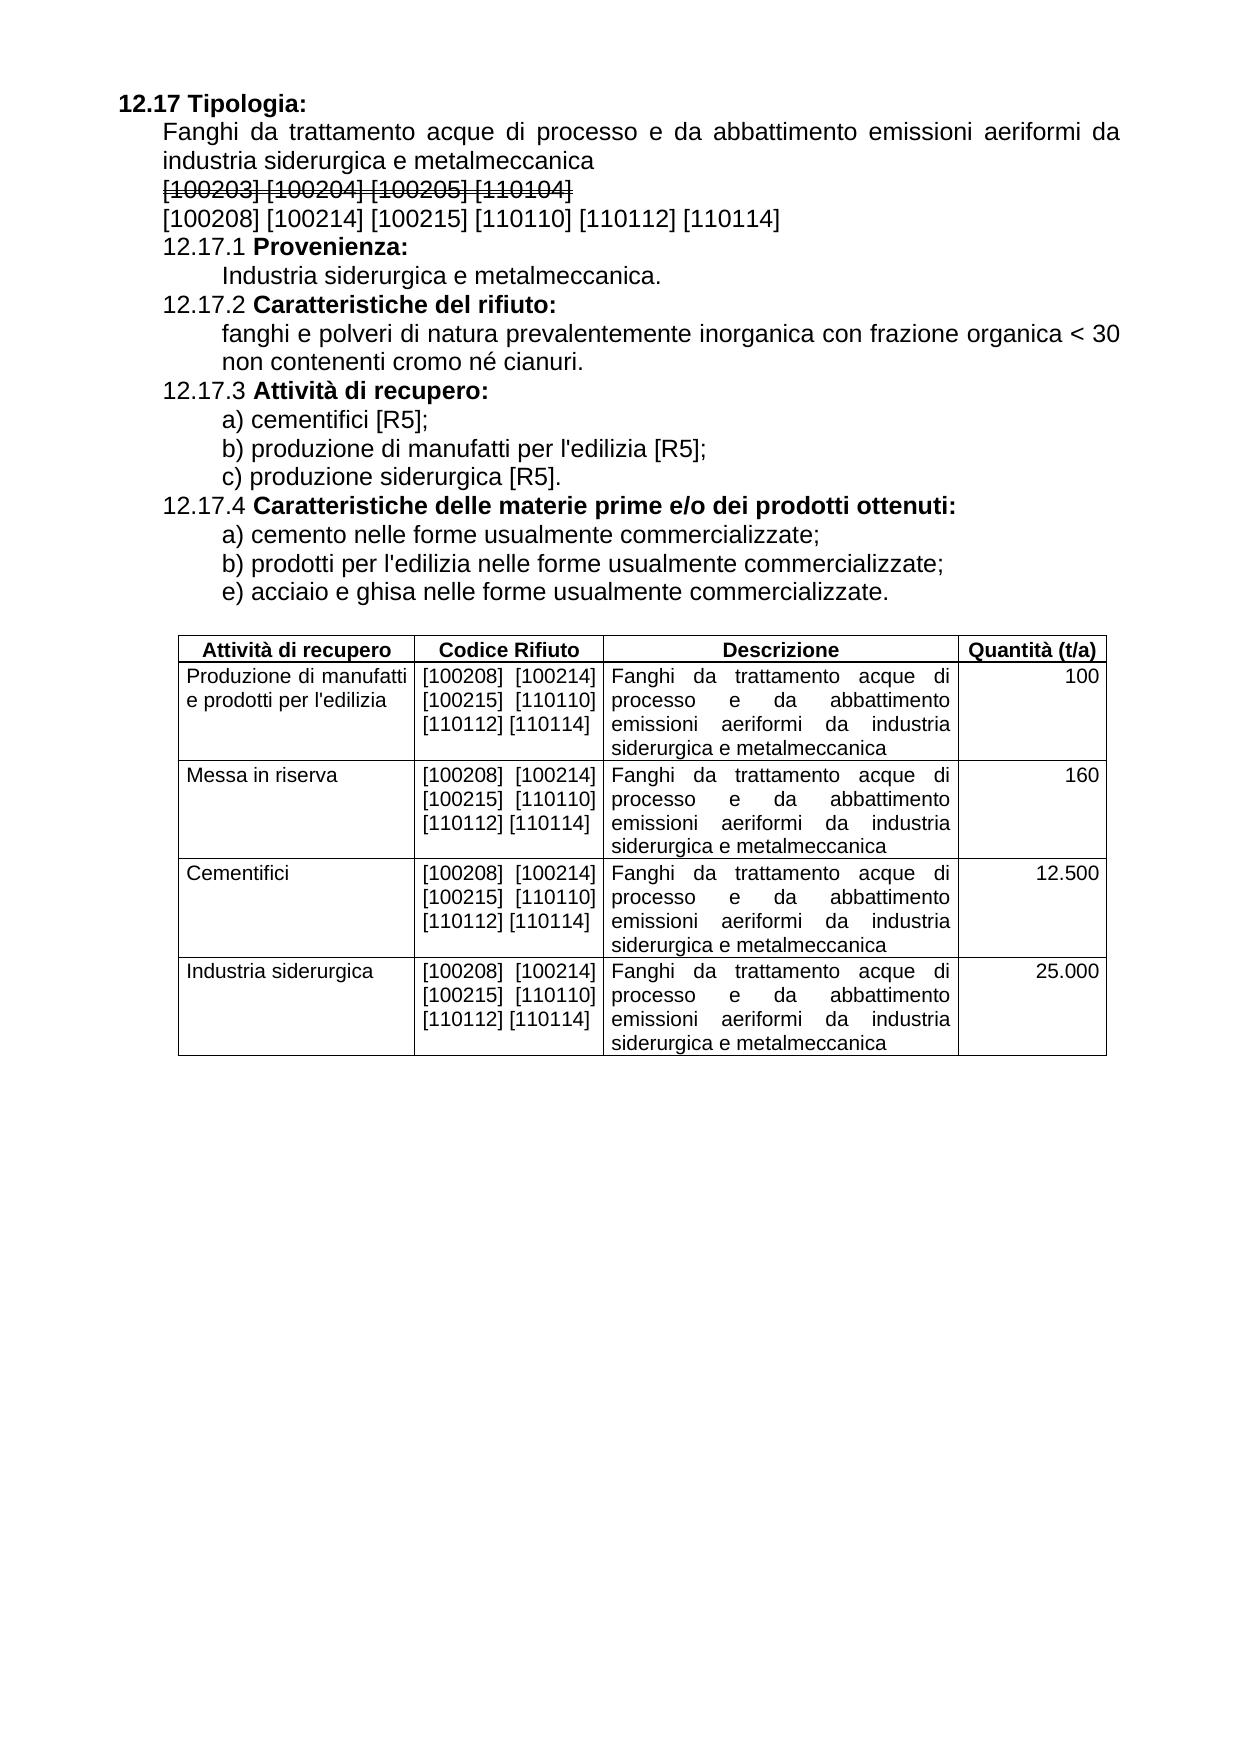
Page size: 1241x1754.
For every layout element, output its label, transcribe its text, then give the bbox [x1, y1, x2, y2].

text 12.17.1 Provenienza: [162, 232, 1122, 261]
text Fanghi da trattamento acque di processo e da abbattimento emissioni aeriformi da industria siderurgica e metalmeccanica [162, 117, 1122, 175]
table_cell [100208] [100214] [100215] [110110] [110112] [110114] [415, 663, 603, 760]
text [100208] [100214] [100215] [110110] [110112] [110114] [162, 204, 1122, 232]
table_cell [100208] [100214] [100215] [110110] [110112] [110114] [415, 859, 603, 957]
text fanghi e polveri di natura prevalentemente inorganica con frazione organica < 30 non contenenti cromo né cianuri. [222, 319, 1122, 376]
text a) cemento nelle forme usualmente commercializzate; [222, 520, 1122, 549]
table_cell [100208] [100214] [100215] [110110] [110112] [110114] [415, 958, 603, 1055]
text b) prodotti per l'edilizia nelle forme usualmente commercializzate; [222, 549, 1122, 577]
text c) produzione siderurgica [R5]. [222, 462, 1122, 491]
table_cell Fanghi da trattamento acque di processo e da abbattimento emissioni aeriformi da industria siderurgica e metalmeccanica [604, 663, 958, 760]
table_cell 12.500 [959, 859, 1106, 957]
table_cell [100208] [100214] [100215] [110110] [110112] [110114] [415, 761, 603, 858]
table_header Attività di recupero [179, 636, 414, 661]
table_header Quantità (t/a) [959, 636, 1106, 661]
table_cell 100 [959, 663, 1106, 760]
table_cell Cementifici [179, 859, 414, 957]
text 12.17.2 Caratteristiche del rifiuto: [162, 290, 1122, 319]
table_cell Fanghi da trattamento acque di processo e da abbattimento emissioni aeriformi da industria siderurgica e metalmeccanica [604, 958, 958, 1055]
text e) acciaio e ghisa nelle forme usualmente commercializzate. [222, 577, 1122, 606]
text 12.17.3 Attività di recupero: [162, 376, 1122, 405]
table_cell Messa in riserva [179, 761, 414, 858]
table_cell Fanghi da trattamento acque di processo e da abbattimento emissioni aeriformi da industria siderurgica e metalmeccanica [604, 859, 958, 957]
table_cell 25.000 [959, 958, 1106, 1055]
text a) cementifici [R5]; [222, 405, 1122, 434]
subtitle 12.17 Tipologia: [118, 89, 1122, 117]
table_cell Fanghi da trattamento acque di processo e da abbattimento emissioni aeriformi da industria siderurgica e metalmeccanica [604, 761, 958, 858]
text [100203] [100204] [100205] [110104] [162, 175, 1122, 204]
table_header Descrizione [604, 636, 958, 661]
table_header Codice Rifiuto [415, 636, 603, 661]
table_cell 160 [959, 761, 1106, 858]
text b) produzione di manufatti per l'edilizia [R5]; [222, 434, 1122, 462]
table_cell Industria siderurgica [179, 958, 414, 1055]
table_cell Produzione di manufatti e prodotti per l'edilizia [179, 663, 414, 760]
text Industria siderurgica e metalmeccanica. [222, 261, 1122, 290]
text 12.17.4 Caratteristiche delle materie prime e/o dei prodotti ottenuti: [162, 491, 1122, 520]
